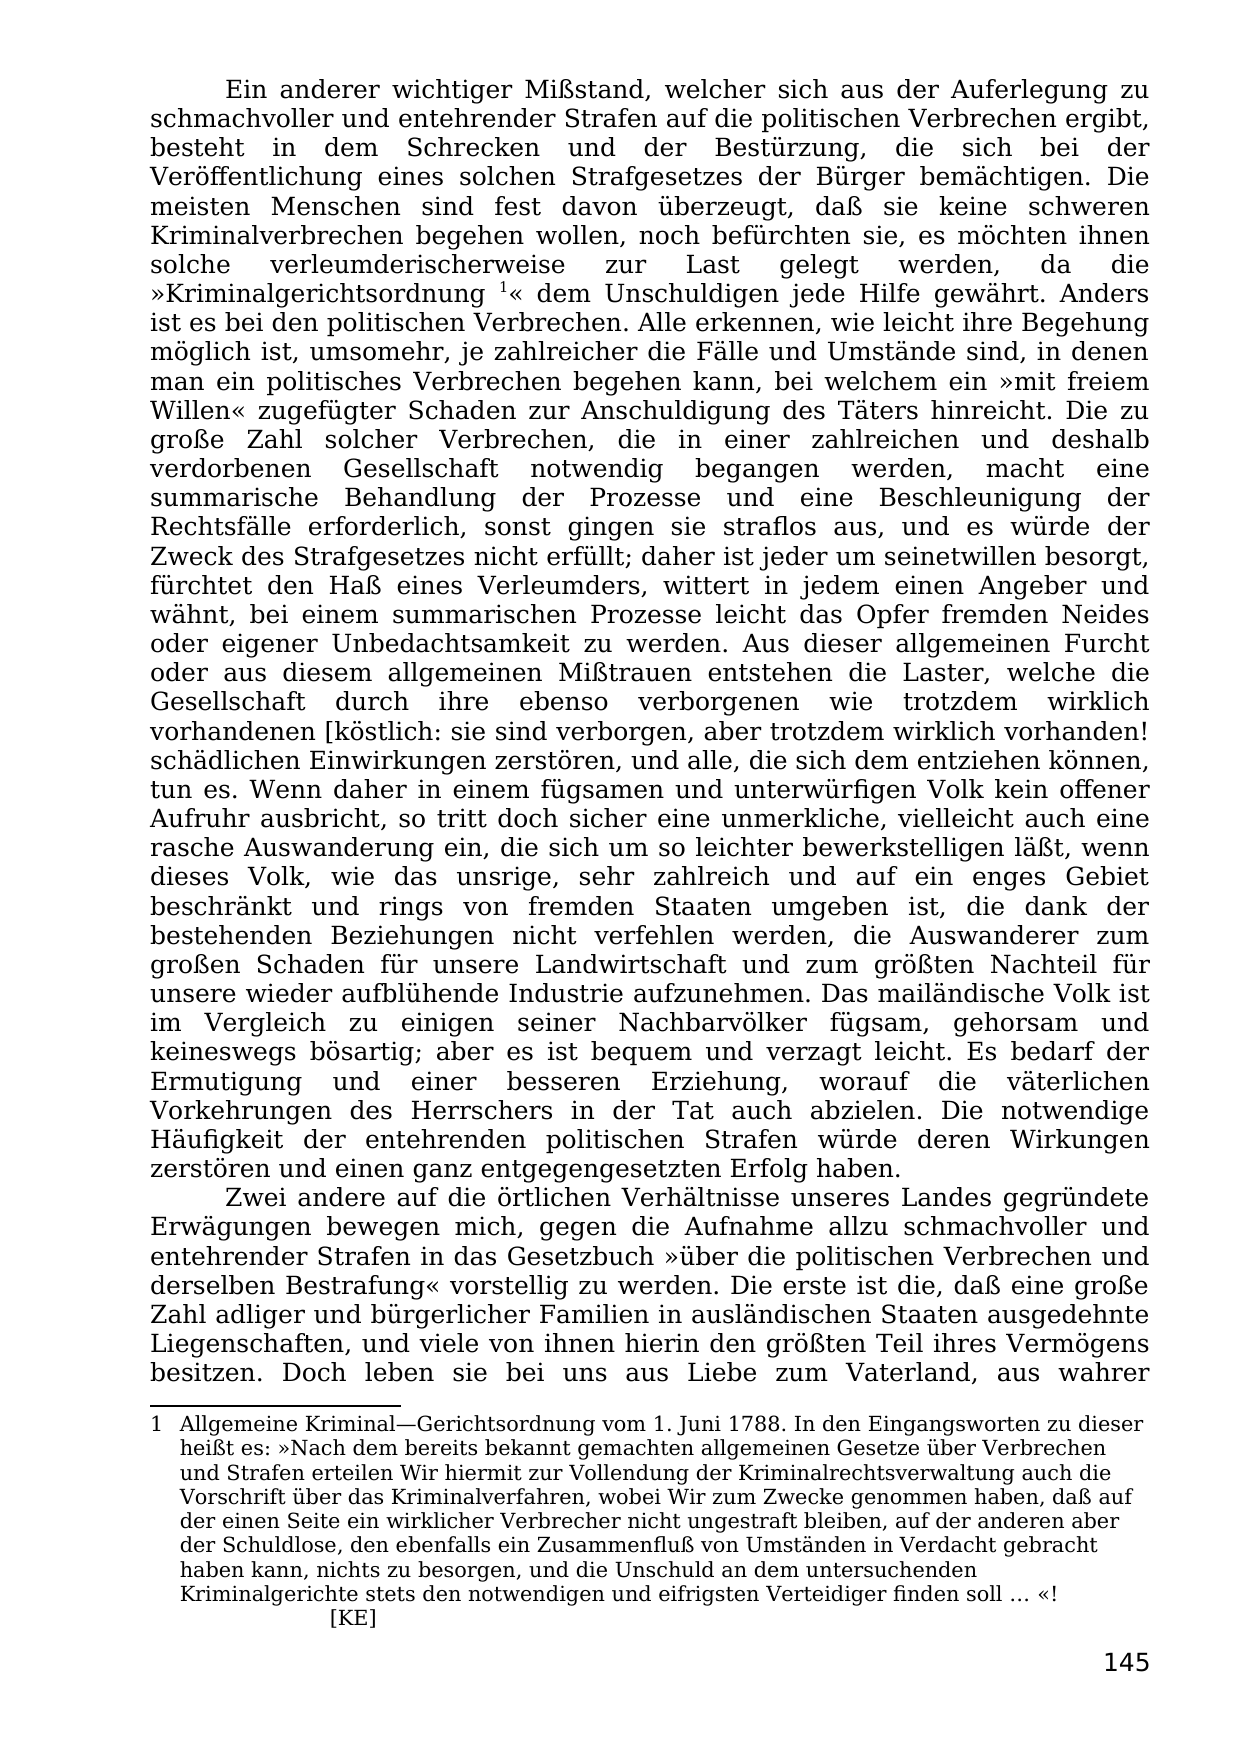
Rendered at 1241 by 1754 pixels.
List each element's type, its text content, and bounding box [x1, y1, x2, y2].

text Zwei andere auf die örtlichen Verhältnisse unseres Landes gegründete Erwägungen bewegen mich, gegen die Aufnahme allzu schmachvoller und entehrender Strafen in das Gesetzbuch »über die politischen Verbrechen und derselben Bestrafung« vorstellig zu werden. Die erste ist die, daß eine große Zahl adliger und bürgerlicher Familien in ausländischen Staaten ausgedehnte Liegenschaften, und viele von ihnen hierin den größten Teil ihres Vermögens besitzen. Doch leben sie bei uns aus Liebe zum Vaterland, aus wahrer [150, 1183, 1151, 1387]
text Allgemeine Kriminal—Gerichtsordnung vom 1. Juni 1788. In den Eingangsworten zu dieser heißt es: »Nach dem bereits bekannt gemachten allgemeinen Gesetze über Verbrechen und Strafen erteilen Wir hiermit zur Vollendung der Kriminalrechtsverwaltung auch die Vorschrift über das Kriminalverfahren, wobei Wir zum Zwecke genommen haben, daß auf der einen Seite ein wirklicher Verbrecher nicht ungestraft bleiben, auf der anderen aber der Schuldlose‚ den ebenfalls ein Zusammenﬂuß von Umständen in Verdacht gebracht haben kann, nichts zu besorgen, und die Unschuld an dem untersuchenden Kriminalgerichte stets den notwendigen und eifrigsten Verteidiger finden soll … «! [KE] [150, 1412, 1151, 1631]
text Ein anderer wichtiger Mißstand, welcher sich aus der Auferlegung zu schmachvoller und entehrender Strafen auf die politischen Verbrechen ergibt, besteht in dem Schrecken und der Bestürzung, die sich bei der Veröffentlichung eines solchen Strafgesetzes der Bürger bemächtigen. Die meisten Menschen sind fest davon überzeugt, daß sie keine schweren Kriminalverbrechen begehen wollen, noch befürchten sie, es möchten ihnen solche verleumderischerweise zur Last gelegt werden, da die »Kriminalgerichtsordnung « dem Unschuldigen jede Hilfe gewährt. Anders ist es bei den politischen Verbrechen. Alle erkennen, wie leicht ihre Begehung möglich ist, umsomehr, je zahlreicher die Fälle und Umstände sind, in denen man ein politisches Verbrechen begehen kann, bei welchem ein »mit freiem Willen« zugefügter Schaden zur Anschuldigung des Täters hinreicht. Die zu große Zahl solcher Verbrechen, die in einer zahlreichen und deshalb verdorbenen Gesellschaft notwendig begangen werden, macht eine summarische Behandlung der Prozesse und eine Beschleunigung der Rechtsfälle erforderlich, sonst gingen sie straflos aus, und es würde der Zweck des Strafgesetzes nicht erfüllt; daher ist jeder um seinetwillen besorgt, fürchtet den Haß eines Verleumders, wittert in jedem einen Angeber und wähnt, bei einem summarischen Prozesse leicht das Opfer fremden Neides oder eigener Unbedachtsamkeit zu werden. Aus dieser allgemeinen Furcht oder aus diesem allgemeinen Mißtrauen entstehen die Laster, welche die Gesellschaft durch ihre ebenso verborgenen wie trotzdem wirklich vorhandenen [köstlich: sie sind verborgen, aber trotzdem wirklich vorhanden! schädlichen Einwirkungen zerstören, und alle, die sich dem entziehen können, tun es. Wenn daher in einem fügsamen und unterwürﬁgen Volk kein offener Aufruhr ausbricht, so tritt doch sicher eine unmerkliche, vielleicht auch eine rasche Auswanderung ein, die sich um so leichter bewerkstelligen läßt, wenn dieses Volk, wie das unsrige, sehr zahlreich und auf ein enges Gebiet beschränkt und rings von fremden Staaten umgeben ist, die dank der bestehenden Beziehungen nicht verfehlen werden, die Auswanderer zum großen Schaden für unsere Landwirtschaft und zum größten Nachteil für unsere wieder aufblühende Industrie aufzunehmen. Das mailändische Volk ist im Vergleich zu einigen seiner Nachbarvölker fügsam, gehorsam und keineswegs bösartig; aber es ist bequem und verzagt leicht. Es bedarf der Ermutigung und einer besseren Erziehung, worauf die väterlichen Vorkehrungen des Herrschers in der Tat auch abzielen. Die notwendige Häuﬁgkeit der entehrenden politischen Strafen würde deren Wirkungen zerstören und einen ganz entgegengesetzten Erfolg haben. [150, 75, 1151, 1183]
